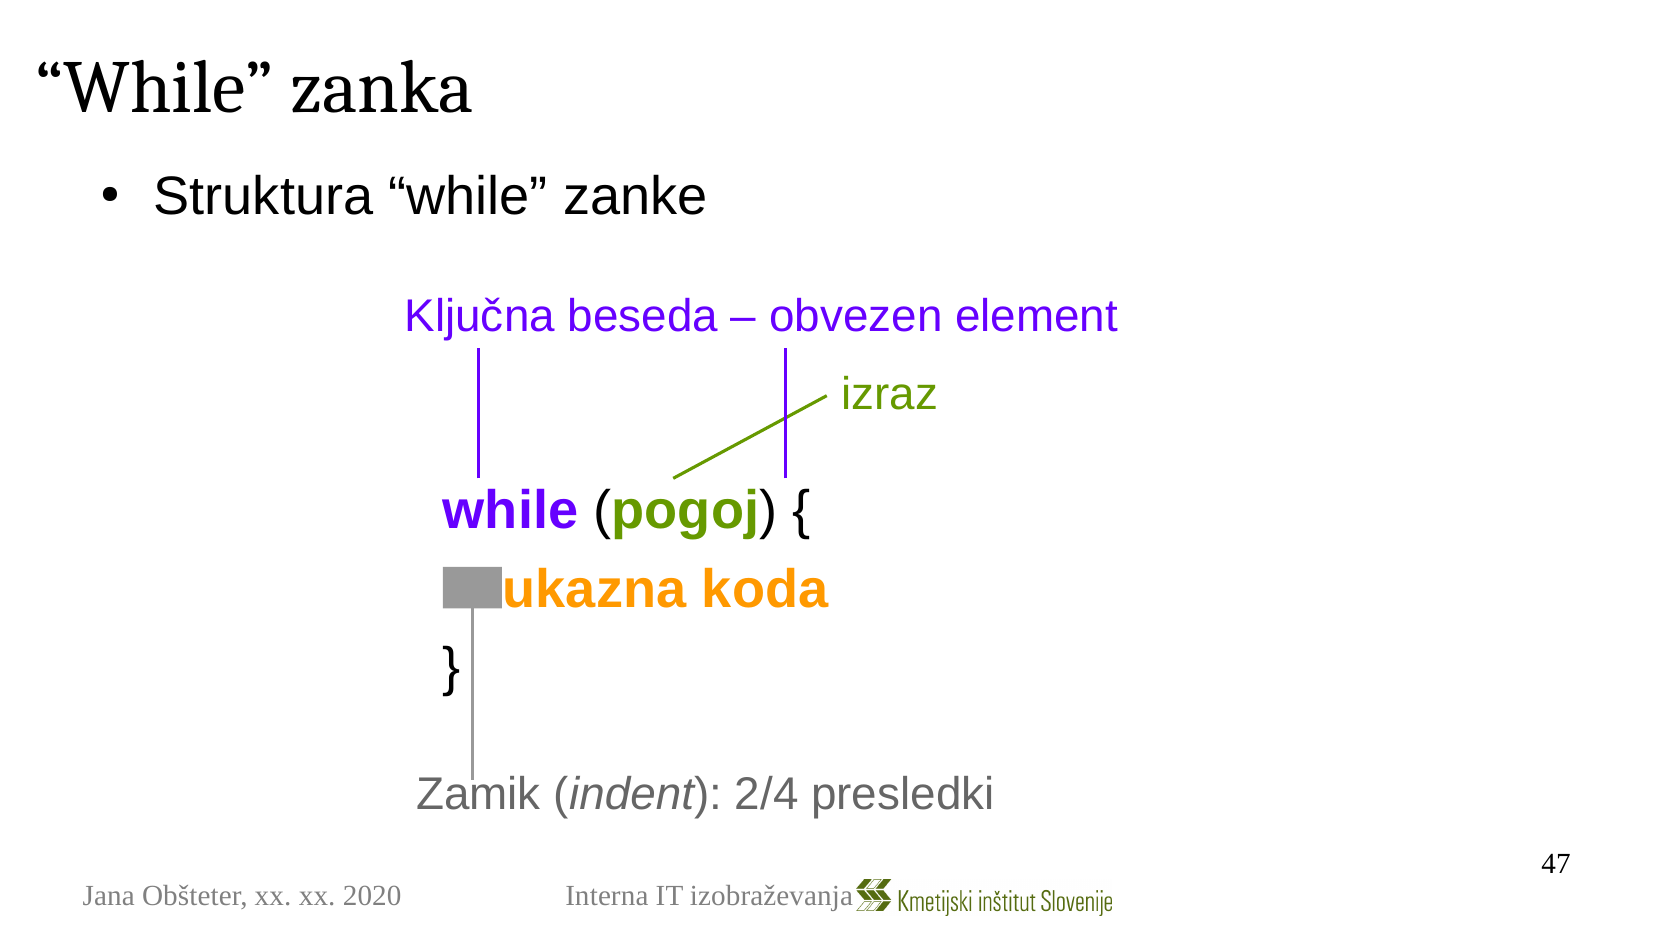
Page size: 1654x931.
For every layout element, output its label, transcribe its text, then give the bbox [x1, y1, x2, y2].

list Struktura “while” zanke while (pogoj) { ukazna koda } [82, 165, 1642, 827]
title “While” zanka [35, 21, 1524, 154]
text_box Ključna beseda – obvezen element [389, 282, 1193, 349]
text_box Zamik (indent): 2/4 presledki [401, 760, 1205, 827]
picture [856, 879, 1112, 916]
text_box izraz [826, 360, 1229, 478]
text_box [442, 566, 502, 609]
